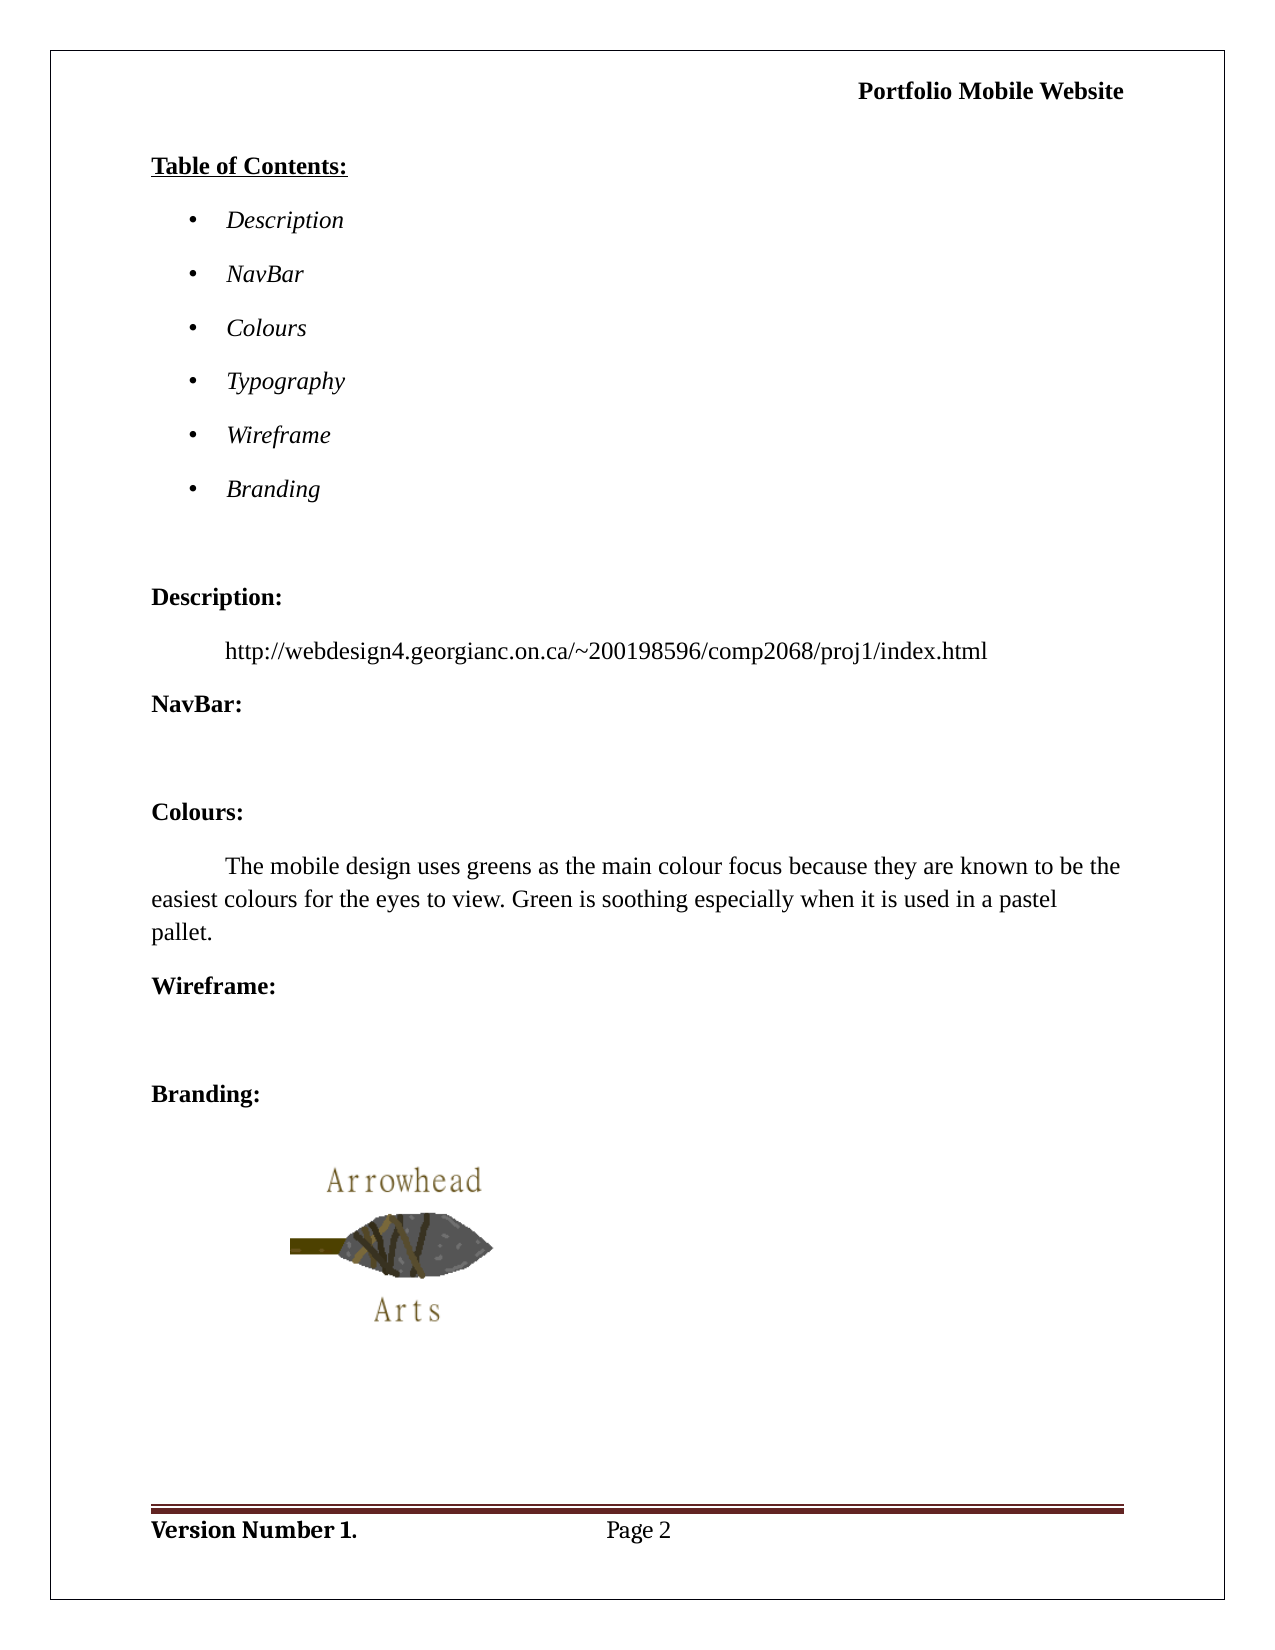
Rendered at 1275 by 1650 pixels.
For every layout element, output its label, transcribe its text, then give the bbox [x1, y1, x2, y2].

list Branding: [151, 1079, 1124, 1107]
list NavBar: [151, 689, 1124, 718]
list Typography [188, 366, 1124, 395]
list NavBar [188, 259, 1124, 287]
picture [290, 1139, 521, 1370]
list Description [188, 205, 1124, 234]
list Table of Contents: [151, 151, 1124, 180]
list Description: [151, 582, 1124, 611]
list Branding [188, 474, 1124, 503]
list Wireframe: [151, 971, 1124, 1000]
list Colours: [151, 797, 1124, 826]
list http://webdesign4.georgianc.on.ca/~200198596/comp2068/proj1/index.html [151, 636, 1124, 664]
list Colours [188, 313, 1124, 341]
list The mobile design uses greens as the main colour focus because they are known to be the easiest colours for the eyes to view. Green is soothing especially when it is used in a pastel pallet. [151, 851, 1124, 946]
list Wireframe [188, 420, 1124, 449]
